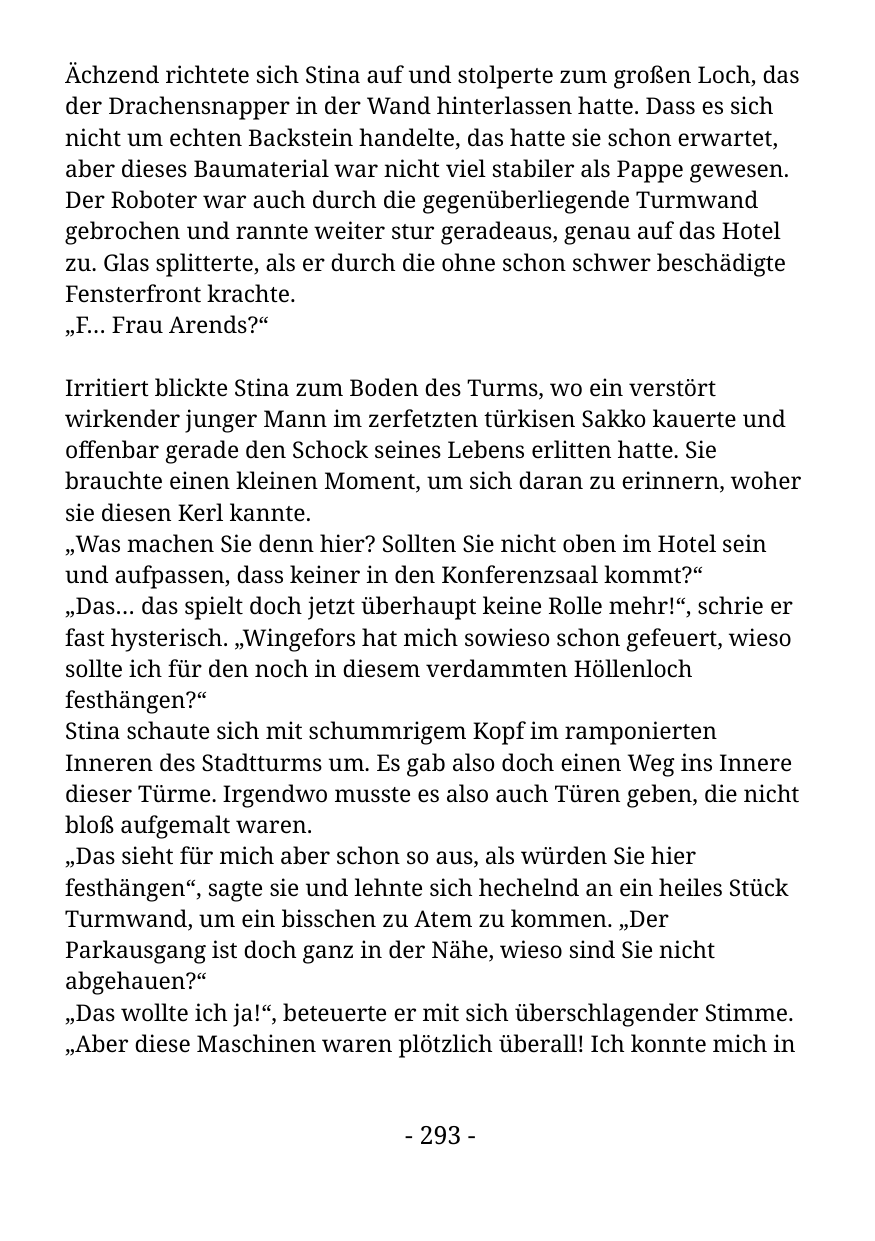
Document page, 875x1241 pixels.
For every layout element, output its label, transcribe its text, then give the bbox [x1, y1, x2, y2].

text Irritiert blickte Stina zum Boden des Turms, wo ein verstört wirkender junger Mann im zerfetzten türkisen Sakko kauerte und offenbar gerade den Schock seines Lebens erlitten hatte. Sie brauchte einen kleinen Moment, um sich daran zu erinnern, woher sie diesen Kerl kannte. „Was machen Sie denn hier? Sollten Sie nicht oben im Hotel sein und aufpassen, dass keiner in den Konferenzsaal kommt?“ „Das… das spielt doch jetzt überhaupt keine Rolle mehr!“, schrie er fast hysterisch. „Wingefors hat mich sowieso schon gefeuert, wieso sollte ich für den noch in diesem verdammten Höllenloch festhängen?“ Stina schaute sich mit schummrigem Kopf im ramponierten Inneren des Stadtturms um. Es gab also doch einen Weg ins Innere dieser Türme. Irgendwo musste es also auch Türen geben, die nicht bloß aufgemalt waren. „Das sieht für mich aber schon so aus, als würden Sie hier festhängen“, sagte sie und lehnte sich hechelnd an ein heiles Stück Turmwand, um ein bisschen zu Atem zu kommen. „Der Parkausgang ist doch ganz in der Nähe, wieso sind Sie nicht abgehauen?“ „Das wollte ich ja!“, beteuerte er mit sich überschlagender Stimme. „Aber diese Maschinen waren plötzlich überall! Ich konnte mich in [65, 372, 809, 1059]
text Ächzend richtete sich Stina auf und stolperte zum großen Loch, das der Drachensnapper in der Wand hinterlassen hatte. Dass es sich nicht um echten Backstein handelte, das hatte sie schon erwartet, aber dieses Baumaterial war nicht viel stabiler als Pappe gewesen. Der Roboter war auch durch die gegenüberliegende Turmwand gebrochen und rannte weiter stur geradeaus, genau auf das Hotel zu. Glas splitterte, als er durch die ohne schon schwer beschädigte Fensterfront krachte. „F… Frau Arends?“ [65, 59, 809, 340]
